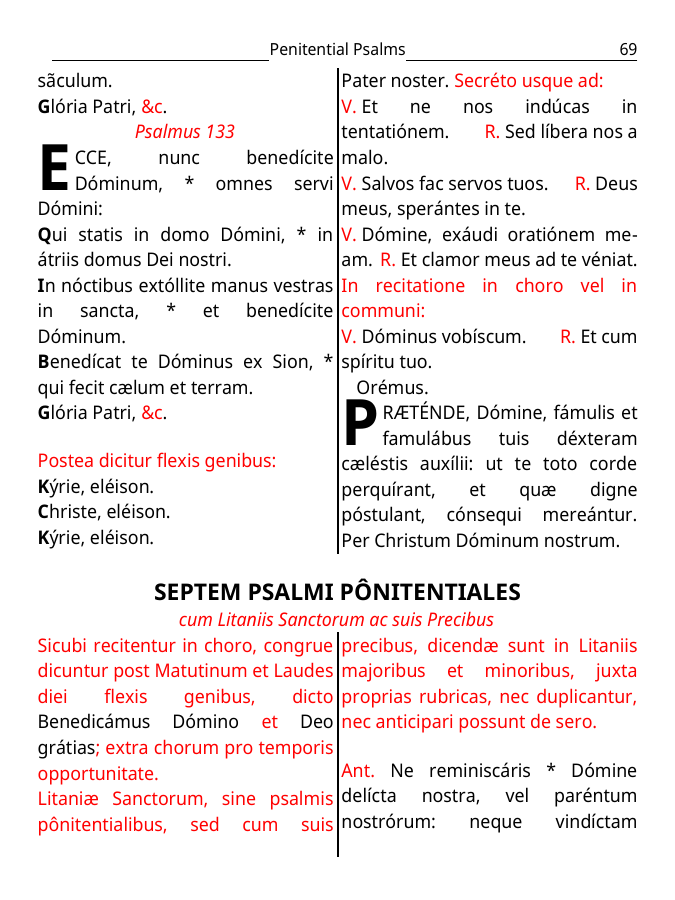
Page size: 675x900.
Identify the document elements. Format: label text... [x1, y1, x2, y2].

text Glória Patri, &c. [37, 93, 334, 119]
text Psalmus 133 [37, 119, 334, 144]
text PRÆTÉNDE, Dómine, fámulis et famulábus tuis déxteram cæléstis auxílii: ut te toto corde perquírant, et quæ digne póstulant, cónsequi mereántur. Per Christum Dóminum nostrum. [341, 399, 637, 553]
text Benedícat te Dóminus ex Sion, * qui fecit cælum et terram. [37, 348, 334, 399]
text In nóctibus extóllite manus vestras in sancta, * et benedícite Dóminum. [37, 272, 334, 348]
text Ant. Ne reminiscáris * Dómine delícta nostra, vel paréntum nostrórum: neque vindíctam [341, 757, 637, 833]
text Christe, eléison. [37, 499, 334, 524]
text Kýrie, eléison. [37, 524, 334, 550]
text V. Salvos fac servos tuos. R. De­us me­us, sperántes in te. [341, 170, 637, 221]
text Postea dicitur flexis genibus: [37, 448, 334, 473]
text Glória Patri, &c. [37, 399, 334, 425]
text Pater noster. Secréto usque ad: [341, 68, 637, 93]
text ECCE, nunc benedícite Dóminum, * omnes servi Dómini: Qui statis in domo Dómini, * in átriis domus Dei nostri. [37, 144, 334, 272]
text V. Et ne nos indúcas in tentatiónem. R. Sed líbera nos a malo. [341, 93, 637, 170]
text Sicubi recitentur in choro, congrue dicuntur post Matutinum et Laudes diei flexis genibus, dicto Benedicámus Dómino et Deo grátias; extra chorum pro temporis opportunitate. [37, 632, 334, 785]
text V. Dómine, exáudi oratiónem me­am. R. Et clamor me­us ad te véniat. [341, 221, 637, 272]
text Orémus. [341, 374, 637, 399]
text cum Litaniis Sanctorum ac suis Precibus [37, 607, 637, 632]
text Litaniæ Sanctorum, sine psalmis pônitentialibus, sed cum suis [37, 785, 334, 836]
text precibus, dicendæ sunt in Litaniis majoribus et minoribus, juxta proprias rubricas, nec duplicantur, nec anticipari possunt de sero. [341, 632, 637, 734]
text V. Dóminus vobíscum. R. Et cum spíritu tuo. [341, 323, 637, 374]
text sãculum. [37, 68, 334, 93]
text Kýrie, eléison. [37, 473, 334, 499]
text In recitatione in choro vel in communi: [341, 272, 637, 323]
text Septem Psalmi Pônitentiales [37, 575, 637, 607]
